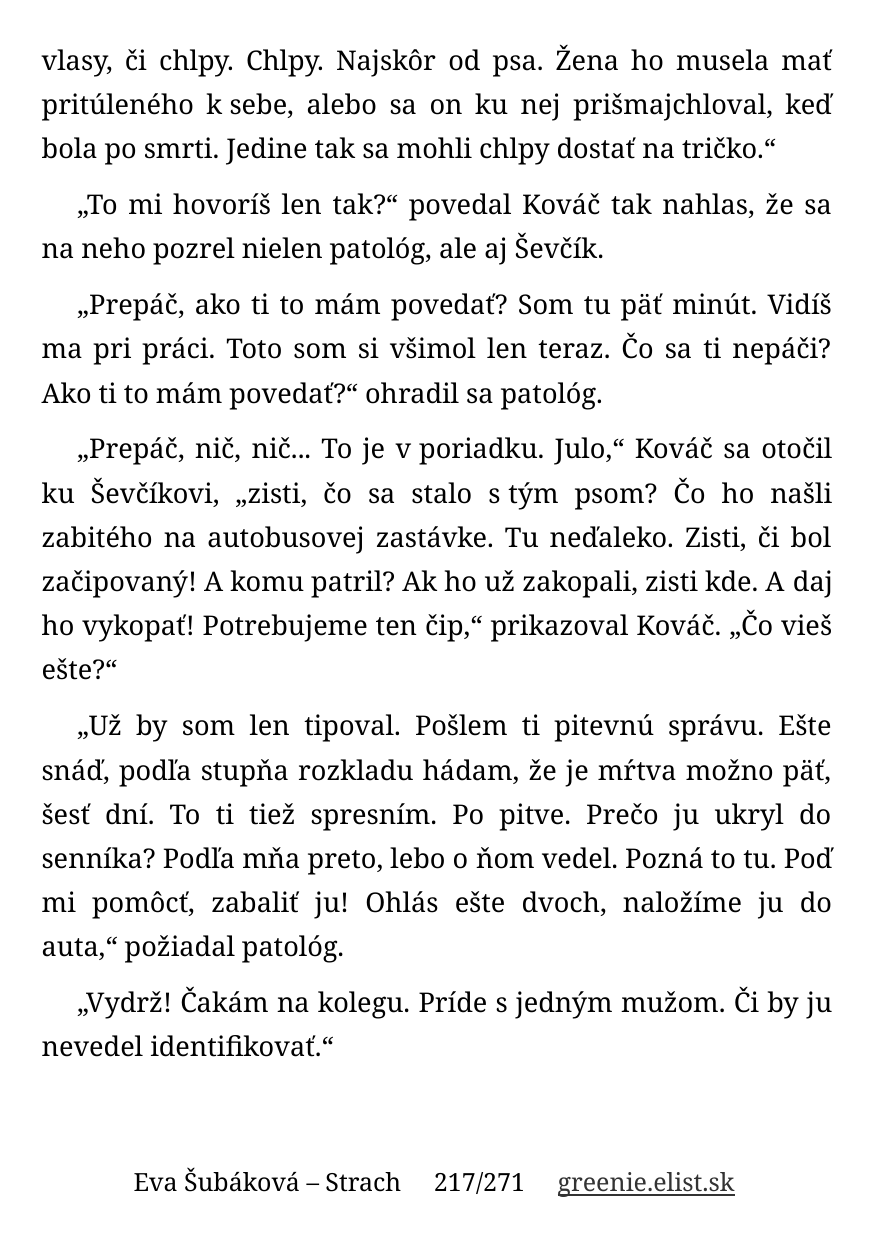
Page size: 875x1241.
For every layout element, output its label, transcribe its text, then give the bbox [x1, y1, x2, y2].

text „Už by som len tipoval. Pošlem ti pitevnú správu. Ešte snáď, podľa stupňa rozkladu hádam, že je mŕtva možno päť, šesť dní. To ti tiež spresním. Po pitve. Prečo ju ukryl do senníka? Podľa mňa preto, lebo o ňom vedel. Pozná to tu. Poď mi pomôcť, zabaliť ju! Ohlás ešte dvoch, naložíme ju do auta,“ požiadal patológ. [41, 707, 833, 964]
text „Vydrž! Čakám na kolegu. Príde s jedným mužom. Či by ju nevedel identifikovať.“ [41, 983, 833, 1064]
text vlasy, či chlpy. Chlpy. Najskôr od psa. Žena ho musela mať pritúleného k sebe, alebo sa on ku nej prišmajchloval, keď bola po smrti. Jedine tak sa mohli chlpy dostať na tričko.“ [41, 41, 833, 167]
text „Prepáč, ako ti to mám povedať? Som tu päť minút. Vidíš ma pri práci. Toto som si všimol len teraz. Čo sa ti nepáči? Ako ti to mám povedať?“ ohradil sa patológ. [41, 286, 833, 411]
text „To mi hovoríš len tak?“ povedal Kováč tak nahlas, že sa na neho pozrel nielen patológ, ale aj Ševčík. [41, 186, 833, 267]
text „Prepáč, nič, nič... To je v poriadku. Julo,“ Kováč sa otočil ku Ševčíkovi, „zisti, čo sa stalo s tým psom? Čo ho našli zabitého na autobusovej zastávke. Tu neďaleko. Zisti, či bol začipovaný! A komu patril? Ak ho už zakopali, zisti kde. A daj ho vykopať! Potrebujeme ten čip,“ prikazoval Kováč. „Čo vieš ešte?“ [41, 430, 833, 688]
